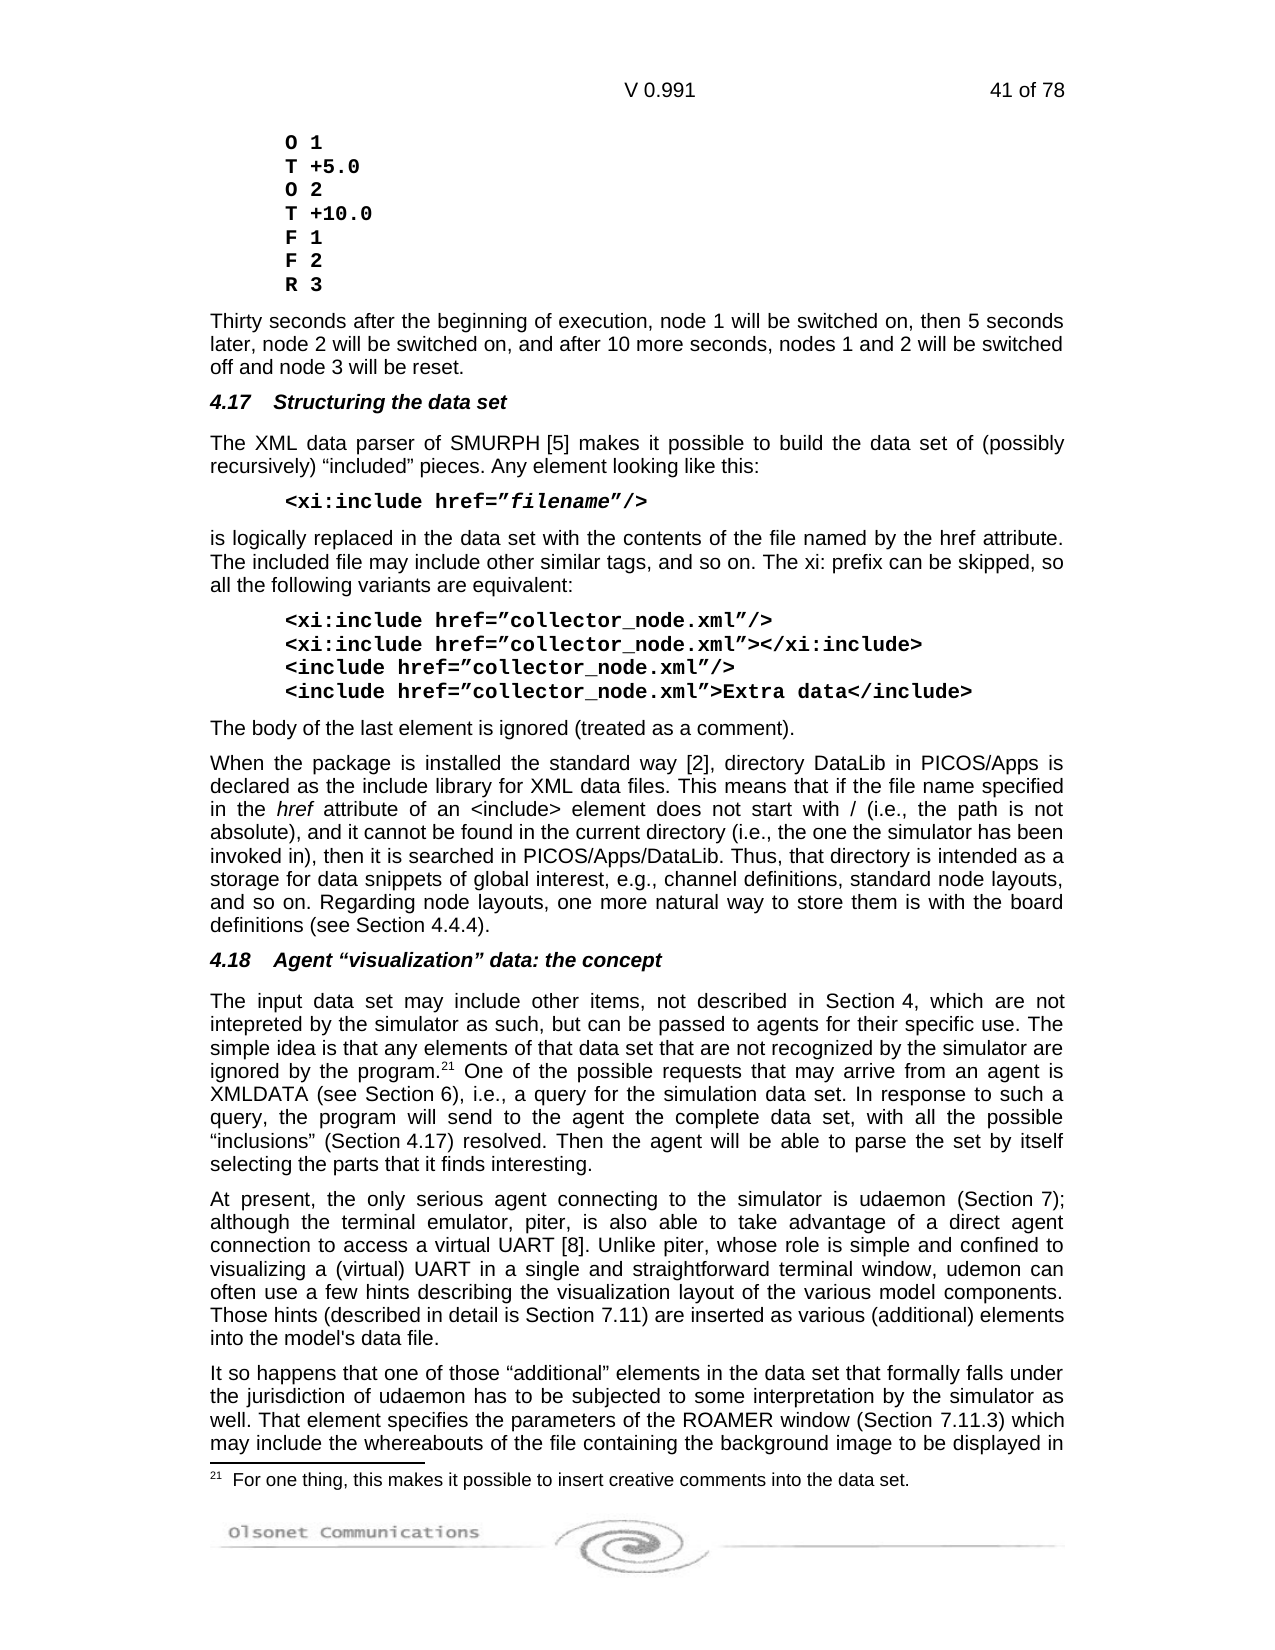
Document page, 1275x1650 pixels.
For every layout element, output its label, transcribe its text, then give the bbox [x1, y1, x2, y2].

text T +5.0 [210, 156, 1065, 179]
subtitle Agent “visualization” data: the concept [210, 949, 1065, 972]
subtitle Structuring the data set [210, 391, 1065, 414]
text O 1 [210, 132, 1065, 156]
text At present, the only serious agent connecting to the simulator is udaemon (Section 7); although the terminal emulator, piter, is also able to take advantage of a direct agent connection to access a virtual UART [8]. Unlike piter, whose role is simple and confined to visualizing a (virtual) UART in a single and straightforward terminal window, udemon can often use a few hints describing the visualization layout of the various model components. Those hints (described in detail is Section 7.11) are inserted as various (additional) elements into the model's data file. [210, 1187, 1065, 1350]
picture [210, 1504, 1065, 1596]
text It so happens that one of those “additional” elements in the data set that formally falls under the jurisdiction of udaemon has to be subjected to some interpretation by the simulator as well. That element specifies the parameters of the ROAMER window (Section 7.11.3) which may include the whereabouts of the file containing the background image to be displayed in [210, 1362, 1065, 1455]
text Thirty seconds after the beginning of execution, node 1 will be switched on, then 5 seconds later, node 2 will be switched on, and after 10 more seconds, nodes 1 and 2 will be switched off and node 3 will be reset. [210, 309, 1065, 379]
text <include href=”collector_node.xml”/> [210, 657, 1065, 681]
text <include href=”collector_node.xml”>Extra data</include> [210, 681, 1065, 704]
text <xi:include href=”collector_node.xml”></xi:include> [210, 633, 1065, 657]
text The input data set may include other items, not described in Section 4, which are not intepreted by the simulator as such, but can be passed to agents for their specific use. The simple idea is that any elements of that data set that are not recognized by the simulator are ignored by the program. One of the possible requests that may arrive from an agent is XMLDATA (see Section 6), i.e., a query for the simulation data set. In response to such a query, the program will send to the agent the complete data set, with all the possible “inclusions” (Section 4.17) resolved. Then the agent will be able to parse the set by itself selecting the parts that it finds interesting. [210, 990, 1065, 1176]
text When the package is installed the standard way [2], directory DataLib in PICOS/Apps is declared as the include library for XML data files. This means that if the file name specified in the href attribute of an <include> element does not start with / (i.e., the path is not absolute), and it cannot be found in the current directory (i.e., the one the simulator has been invoked in), then it is searched in PICOS/Apps/DataLib. Thus, that directory is intended as a storage for data snippets of global interest, e.g., channel definitions, standard node layouts, and so on. Regarding node layouts, one more natural way to store them is with the board definitions (see Section 4.4.4). [210, 751, 1065, 937]
text T +10.0 [210, 203, 1065, 227]
text F 1 [210, 227, 1065, 250]
text <xi:include href=”filename”/> [210, 490, 1065, 515]
text R 3 [210, 274, 1065, 298]
text is logically replaced in the data set with the contents of the file named by the href attribute. The included file may include other similar tags, and so on. The xi: prefix can be skipped, so all the following variants are equivalent: [210, 527, 1065, 597]
text The body of the last element is ignored (treated as a comment). [210, 716, 1065, 739]
text F 2 [210, 250, 1065, 274]
text <xi:include href=”collector_node.xml”/> [210, 608, 1065, 633]
text The XML data parser of SMURPH [5] makes it possible to build the data set of (possibly recursively) “included” pieces. Any element looking like this: [210, 432, 1065, 478]
text O 2 [210, 179, 1065, 203]
text For one thing, this makes it possible to insert creative comments into the data set. [210, 1469, 1065, 1490]
